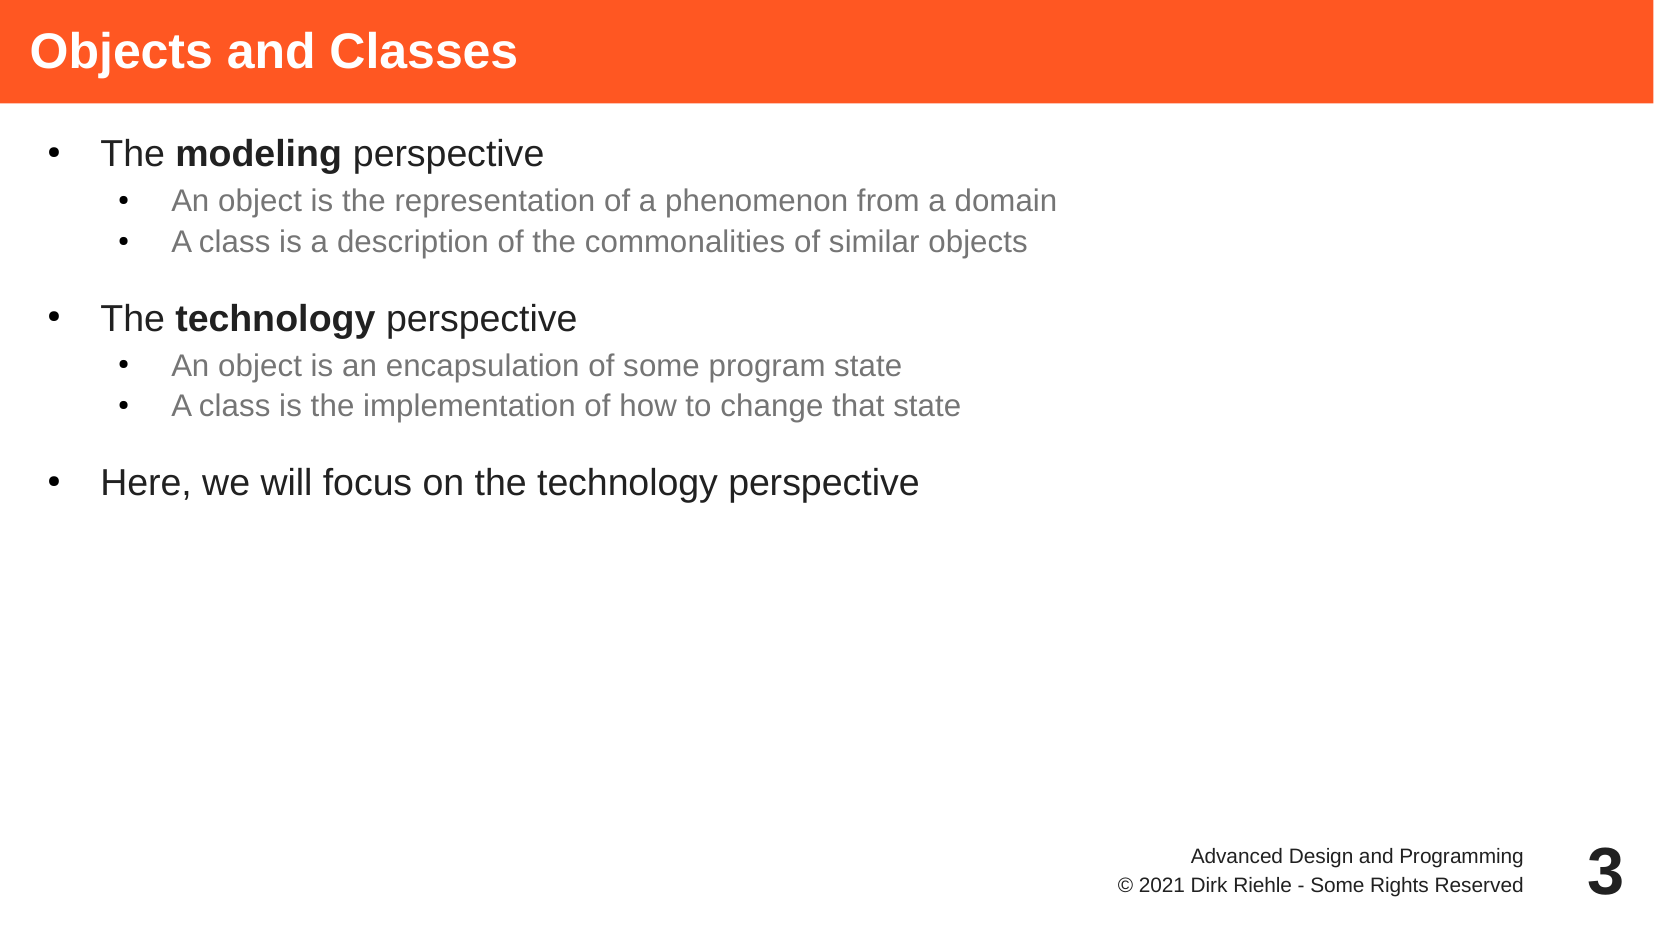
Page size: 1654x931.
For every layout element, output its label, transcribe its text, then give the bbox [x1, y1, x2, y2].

title Objects and Classes [0, 0, 1654, 104]
list The modeling perspective An object is the representation of a phenomenon from a domain A class is a description of the commonalities of similar objects The technology perspective An object is an encapsulation of some program state A class is the implementation of how to change that state Here, we will focus on the technology perspective [29, 132, 1625, 813]
